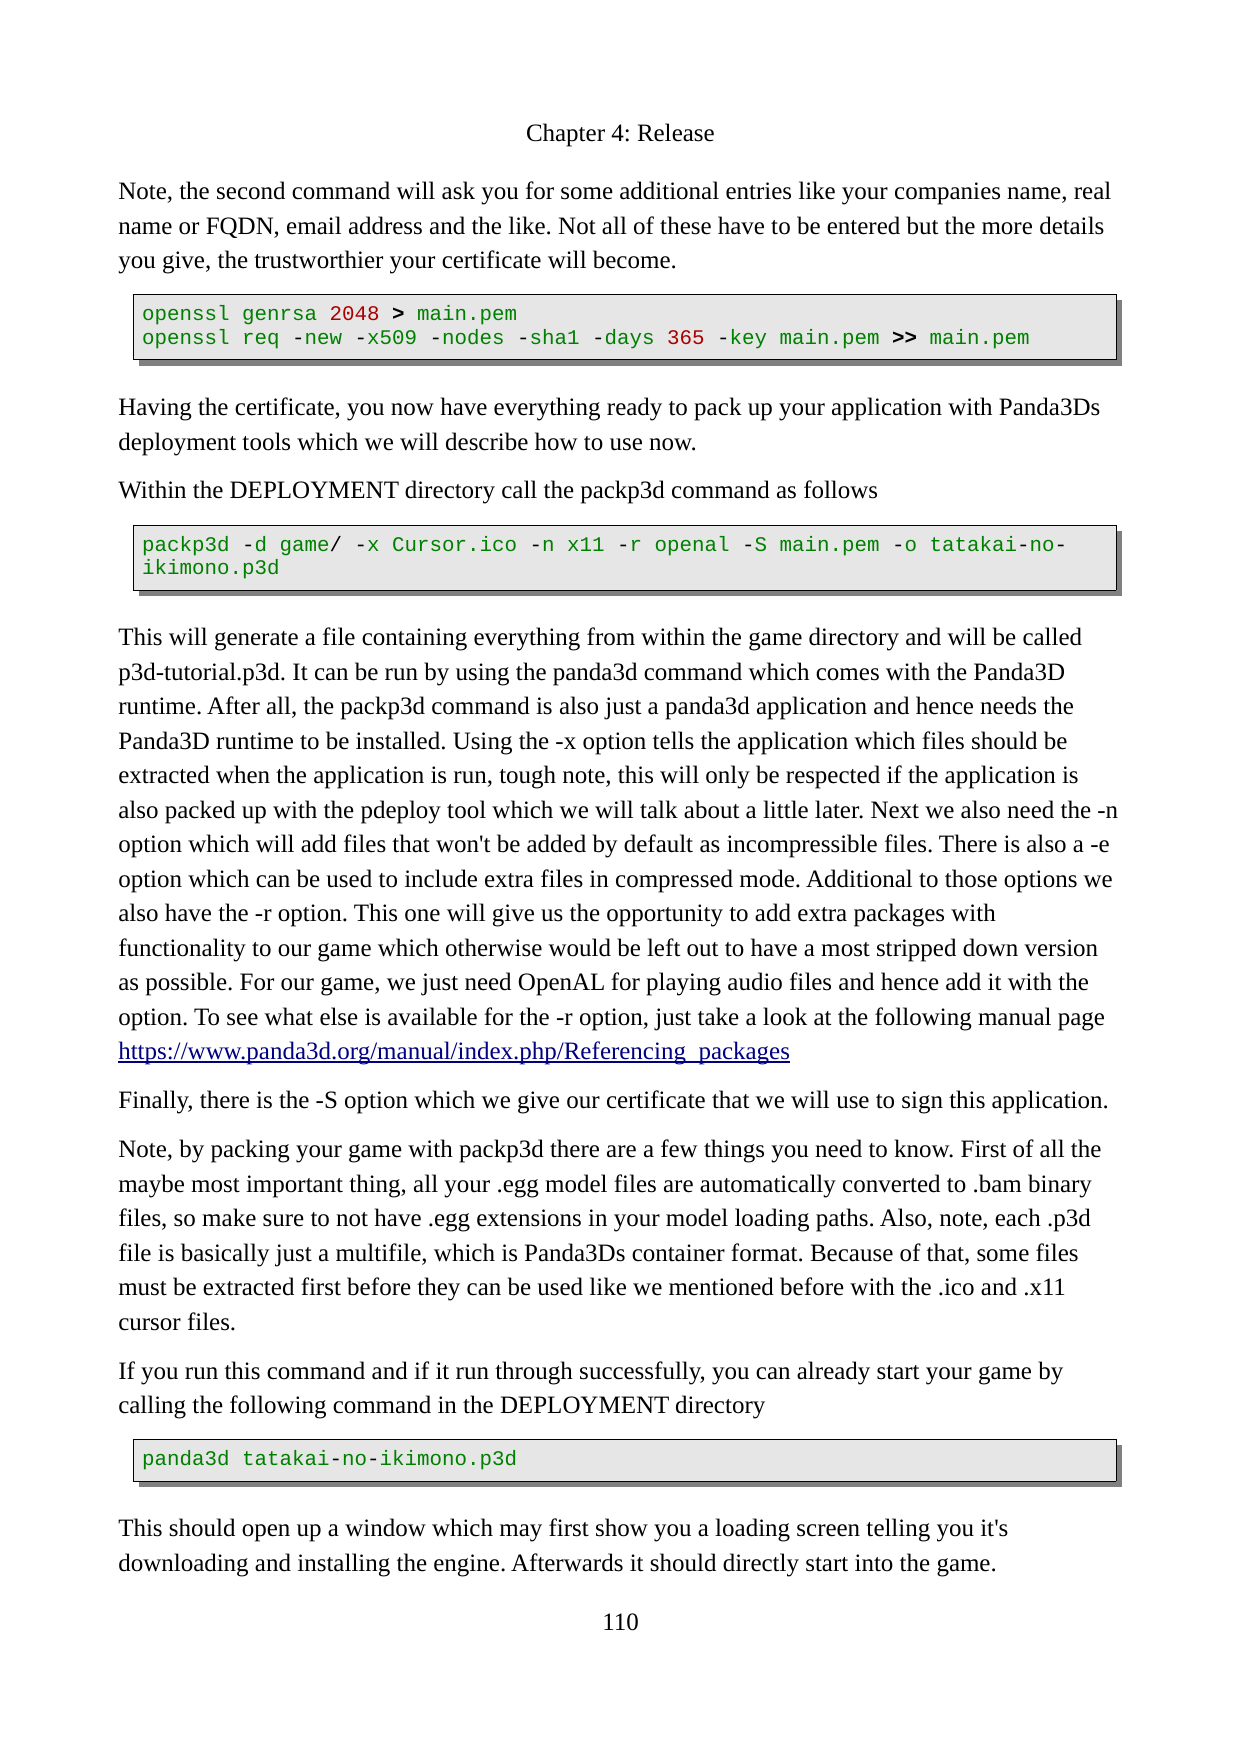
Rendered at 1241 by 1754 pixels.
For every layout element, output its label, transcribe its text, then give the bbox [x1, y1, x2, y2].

text panda3d tatakai-no-ikimono.p3d [134, 1440, 1116, 1481]
text Having the certificate, you now have everything ready to pack up your application with Panda3Ds deployment tools which we will describe how to use now. [118, 392, 1122, 455]
text Within the DEPLOYMENT directory call the packp3d command as follows [118, 476, 1122, 504]
text Note, the second command will ask you for some additional entries like your companies name, real name or FQDN, email address and the like. Not all of these have to be entered but the more details you give, the trustworthier your certificate will become. [118, 176, 1122, 274]
text openssl genrsa 2048 > main.pem [134, 295, 1116, 318]
text This will generate a file containing everything from within the game directory and will be called p3d-tutorial.p3d. It can be run by using the panda3d command which comes with the Panda3D runtime. After all, the packp3d command is also just a panda3d application and hence needs the Panda3D runtime to be installed. Using the -x option tells the application which files should be extracted when the application is run, tough note, this will only be respected if the application is also packed up with the pdeploy tool which we will talk about a little later. Next we also need the -n option which will add files that won't be added by default as incompressible files. There is also a -e option which can be used to include extra files in compressed mode. Additional to those options we also have the -r option. This one will give us the opportunity to add extra packages with functionality to our game which otherwise would be left out to have a most stripped down version as possible. For our game, we just need OpenAL for playing audio files and hence add it with the option. To see what else is available for the -r option, just take a look at the following manual page https://www.panda3d.org/manual/index.php/Referencing_packages [118, 622, 1122, 1065]
text Finally, there is the -S option which we give our certificate that we will use to sign this application. [118, 1085, 1122, 1114]
text Note, by packing your game with packp3d there are a few things you need to know. First of all the maybe most important thing, all your .egg model files are automatically converted to .bam binary files, so make sure to not have .egg extensions in your model loading paths. Also, note, each .p3d file is basically just a multifile, which is Panda3Ds container format. Because of that, some files must be extracted first before they can be used like we mentioned before with the .ico and .x11 cursor files. [118, 1134, 1122, 1335]
text packp3d -d game/ -x Cursor.ico -n x11 -r openal -S main.pem -o tatakai-no-ikimono.p3d [134, 526, 1116, 590]
text If you run this command and if it run through successfully, you can already start your game by calling the following command in the DEPLOYMENT directory [118, 1356, 1122, 1419]
text openssl req -new -x509 -nodes -sha1 -days 365 -key main.pem >> main.pem [134, 318, 1116, 359]
text This should open up a window which may first show you a loading screen telling you it's downloading and installing the engine. Afterwards it should directly start into the game. [118, 1513, 1122, 1577]
